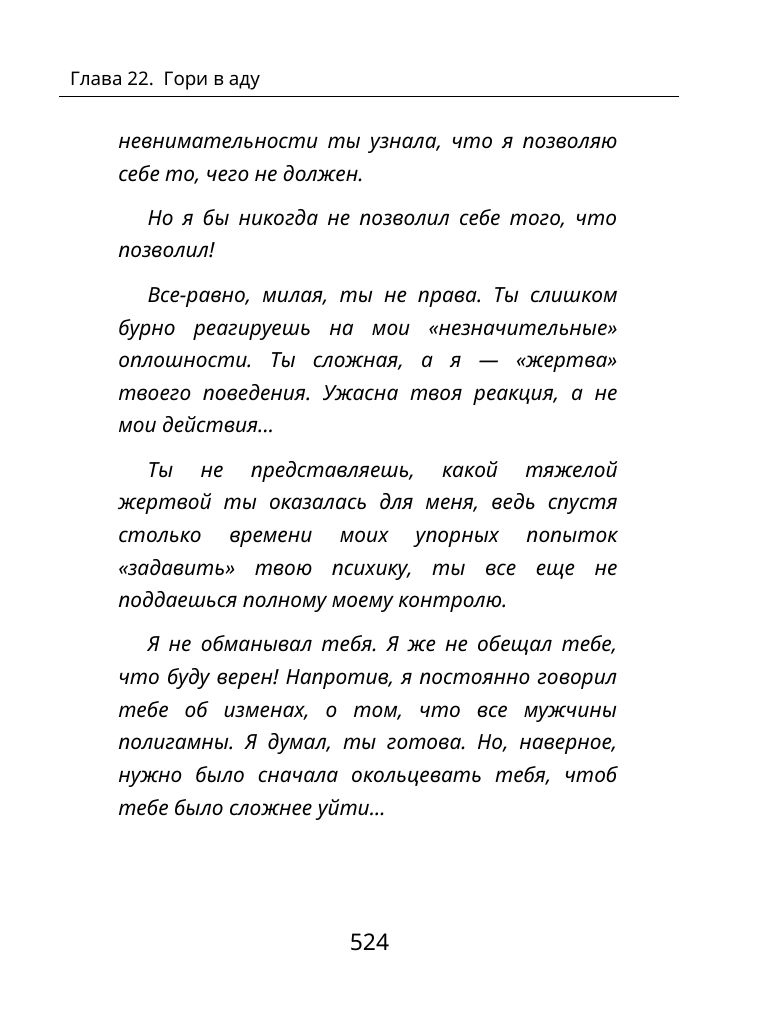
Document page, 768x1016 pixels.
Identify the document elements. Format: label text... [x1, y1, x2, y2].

text Все-равно, милая, ты не права. Ты слишком бурно реагируешь на мои «незначительные» оплошности. Ты сложная, а я — «жертва» твоего поведения. Ужасна твоя реакция, а не мои действия... [118, 280, 620, 439]
text Но я бы никогда не позволил себе того, что позволил! [118, 203, 620, 264]
text невнимательности ты узнала, что я позволяю себе то, чего не должен. [118, 126, 620, 187]
text Ты не представляешь, какой тяжелой жертвой ты оказалась для меня, ведь спустя столько времени моих упорных попыток «задавить» твою психику, ты все еще не поддаешься полному моему контролю. [118, 455, 620, 614]
text Я не обманывал тебя. Я же не обещал тебе, что буду верен! Напротив, я постоянно говорил тебе об изменах, о том, что все мужчины полигамны. Я думал, ты готова. Но, наверное, нужно было сначала окольцевать тебя, чтоб тебе было сложнее уйти... [118, 629, 620, 821]
